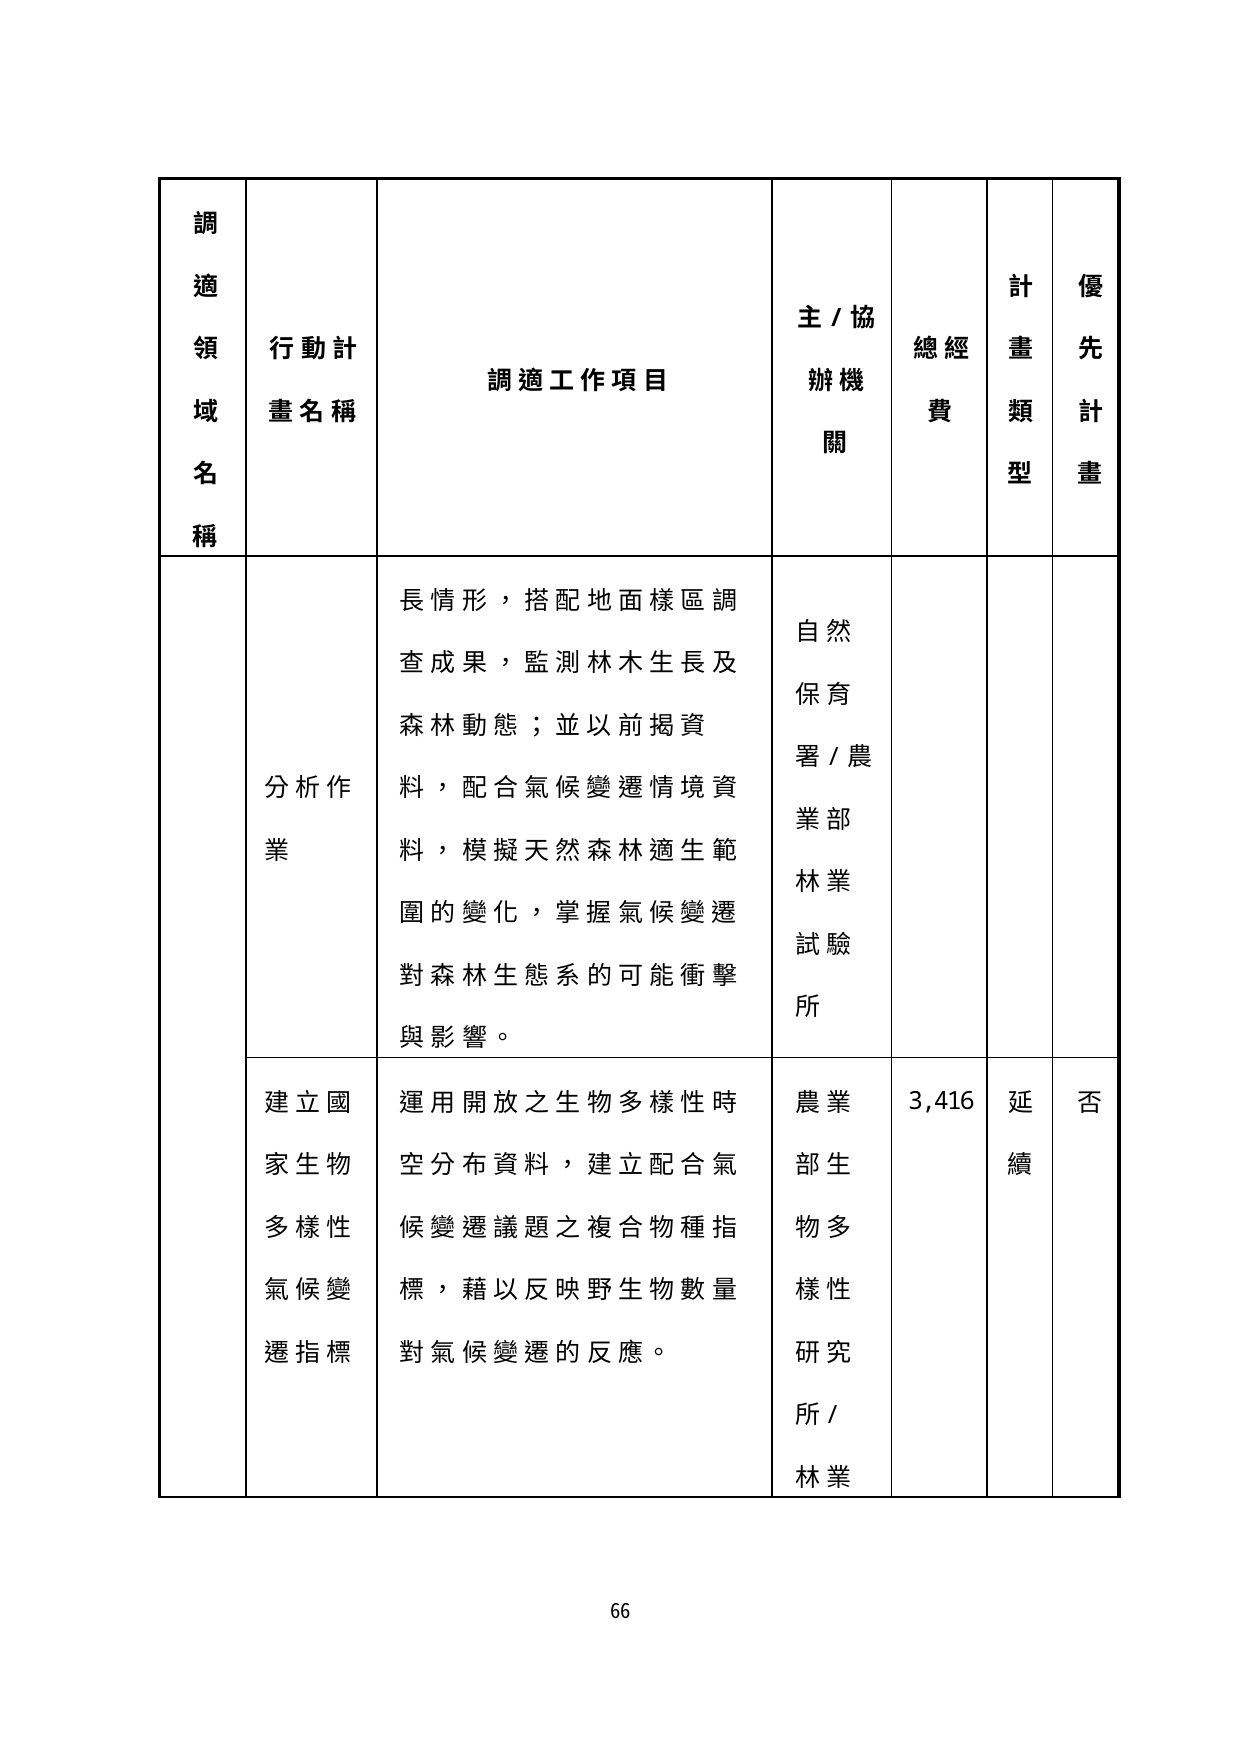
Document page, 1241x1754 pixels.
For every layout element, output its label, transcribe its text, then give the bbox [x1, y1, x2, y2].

table_cell 建立國家生物多樣性氣候變遷指標 [247, 1058, 376, 1496]
table_cell 否 [1053, 1058, 1117, 1496]
table_cell [988, 557, 1052, 1057]
table_header 優先計畫 [1053, 180, 1117, 555]
table_cell [1053, 557, 1117, 1057]
table_cell 分析作業 [247, 557, 376, 1057]
table_cell 3,416 [892, 1058, 986, 1496]
table_header 行動計畫名稱 [247, 180, 376, 555]
table_cell 延續 [988, 1058, 1052, 1496]
table_cell 自然保育署/農業部林業試驗所 [773, 557, 891, 1057]
table_header 調適領域名稱 [161, 180, 245, 555]
table_cell [161, 557, 245, 1496]
table_header 計畫類型 [988, 180, 1052, 555]
table_header 調適工作項目 [378, 180, 771, 555]
table_cell 運用開放之生物多樣性時空分布資料，建立配合氣候變遷議題之複合物種指標，藉以反映野生物數量對氣候變遷的反應。 [378, 1058, 771, 1496]
table_cell 農業部生物多樣性研究所/ 林業 [773, 1058, 891, 1496]
table_header 主/協辦機關 [773, 180, 891, 555]
table_header 總經費 [892, 180, 986, 555]
table_cell 長情形，搭配地面樣區調查成果，監測林木生長及森林動態；並以前揭資料，配合氣候變遷情境資料，模擬天然森林適生範圍的變化，掌握氣候變遷對森林生態系的可能衝擊與影響。 [378, 557, 771, 1057]
table_cell [892, 557, 986, 1057]
